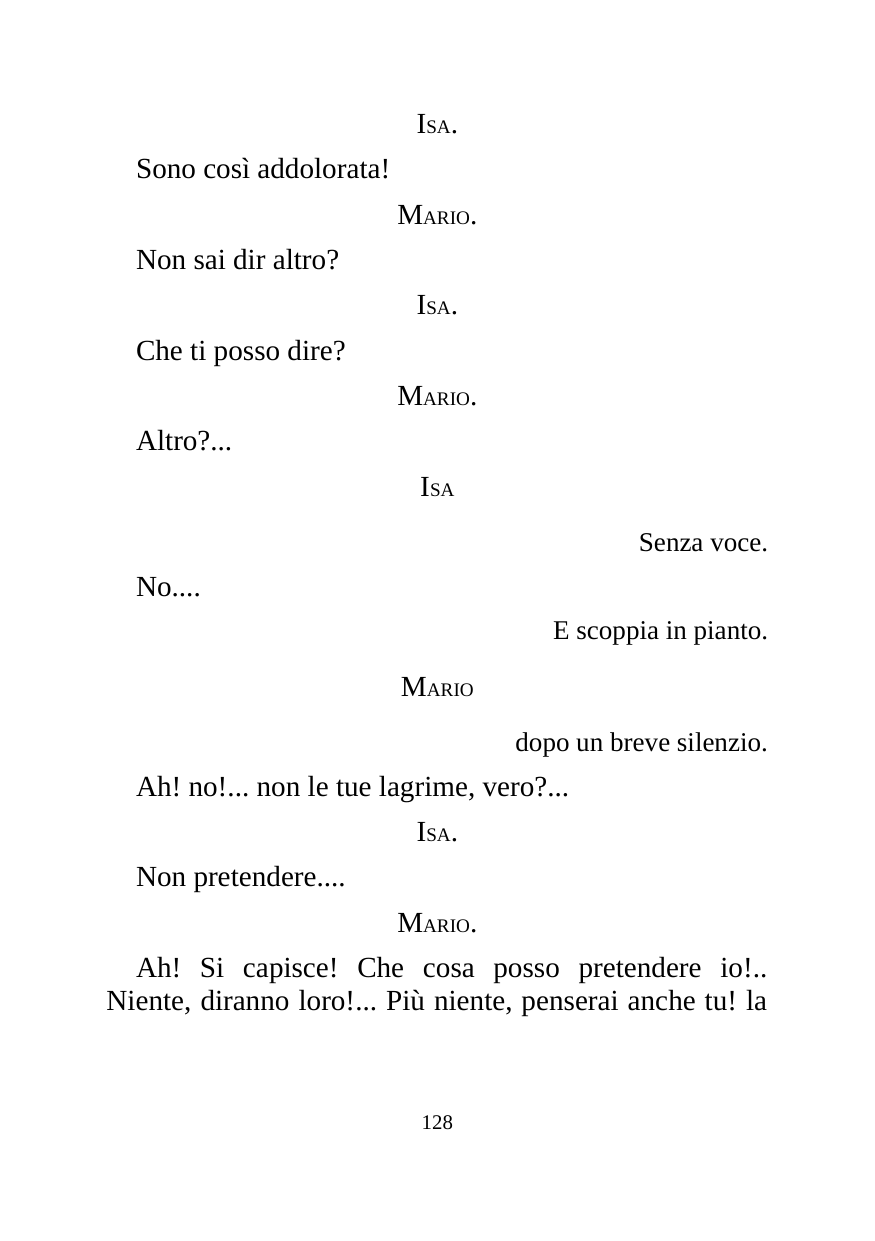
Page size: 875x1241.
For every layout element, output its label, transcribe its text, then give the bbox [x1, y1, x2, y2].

text Che ti posso dire? [106, 333, 768, 366]
text Isa [106, 469, 768, 502]
text Ah! no!... non le tue lagrime, vero?... [106, 769, 768, 802]
text Mario. [106, 905, 768, 938]
text Altro?... [106, 423, 768, 457]
text Isa. [106, 106, 768, 140]
text Mario. [106, 378, 768, 412]
text dopo un breve silenzio. [402, 726, 768, 757]
text No.... [106, 569, 768, 602]
text Non pretendere.... [106, 859, 768, 893]
text Isa. [106, 814, 768, 848]
text Non sai dir altro? [106, 242, 768, 276]
text Isa. [106, 287, 768, 321]
text E scoppia in pianto. [402, 614, 768, 645]
text Ah! Si capisce! Che cosa posso pretendere io!.. Niente, diranno loro!... Più niente, penserai anche tu! la [106, 950, 768, 1017]
text Mario [106, 669, 768, 702]
text Senza voce. [402, 526, 768, 557]
text Sono così addolorata! [106, 152, 768, 185]
text Mario. [106, 197, 768, 230]
